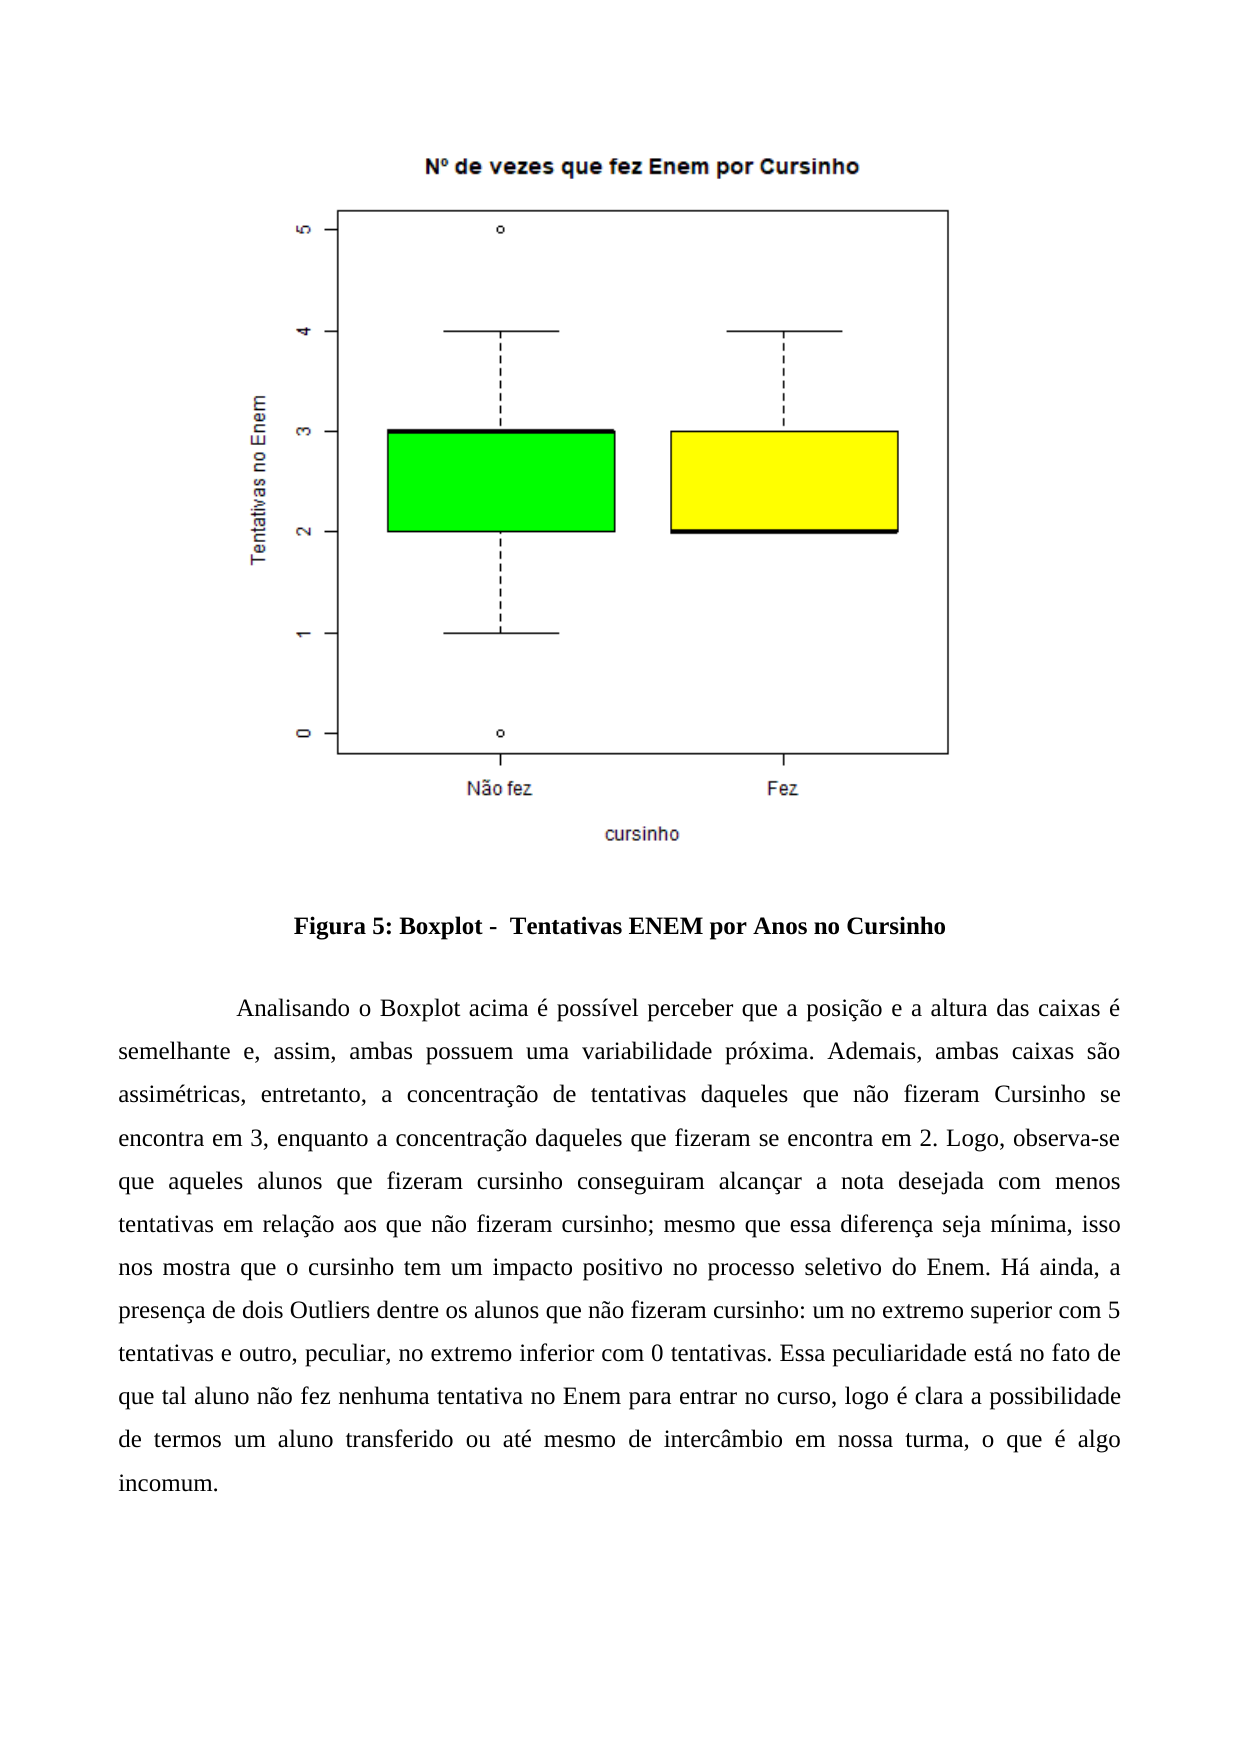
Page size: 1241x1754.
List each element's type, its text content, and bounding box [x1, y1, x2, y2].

text Analisando o Boxplot acima é possível perceber que a posição e a altura das caixas é semelhante e, assim, ambas possuem uma variabilidade próxima. Ademais, ambas caixas são assimétricas, entretanto, a concentração de tentativas daqueles que não fizeram Cursinho se encontra em 3, enquanto a concentração daqueles que fizeram se encontra em 2. Logo, observa-se que aqueles alunos que fizeram cursinho conseguiram alcançar a nota desejada com menos tentativas em relação aos que não fizeram cursinho; mesmo que essa diferença seja mínima, isso nos mostra que o cursinho tem um impacto positivo no processo seletivo do Enem. Há ainda, a presença de dois Outliers dentre os alunos que não fizeram cursinho: um no extremo superior com 5 tentativas e outro, peculiar, no extremo inferior com 0 tentativas. Essa peculiaridade está no fato de que tal aluno não fez nenhuma tentativa no Enem para entrar no curso, logo é clara a possibilidade de termos um aluno transferido ou até mesmo de intercâmbio em nossa turma, o que é algo incomum. [118, 993, 1122, 1539]
text Figura 5: Boxplot - Tentativas ENEM por Anos no Cursinho [118, 911, 1122, 939]
